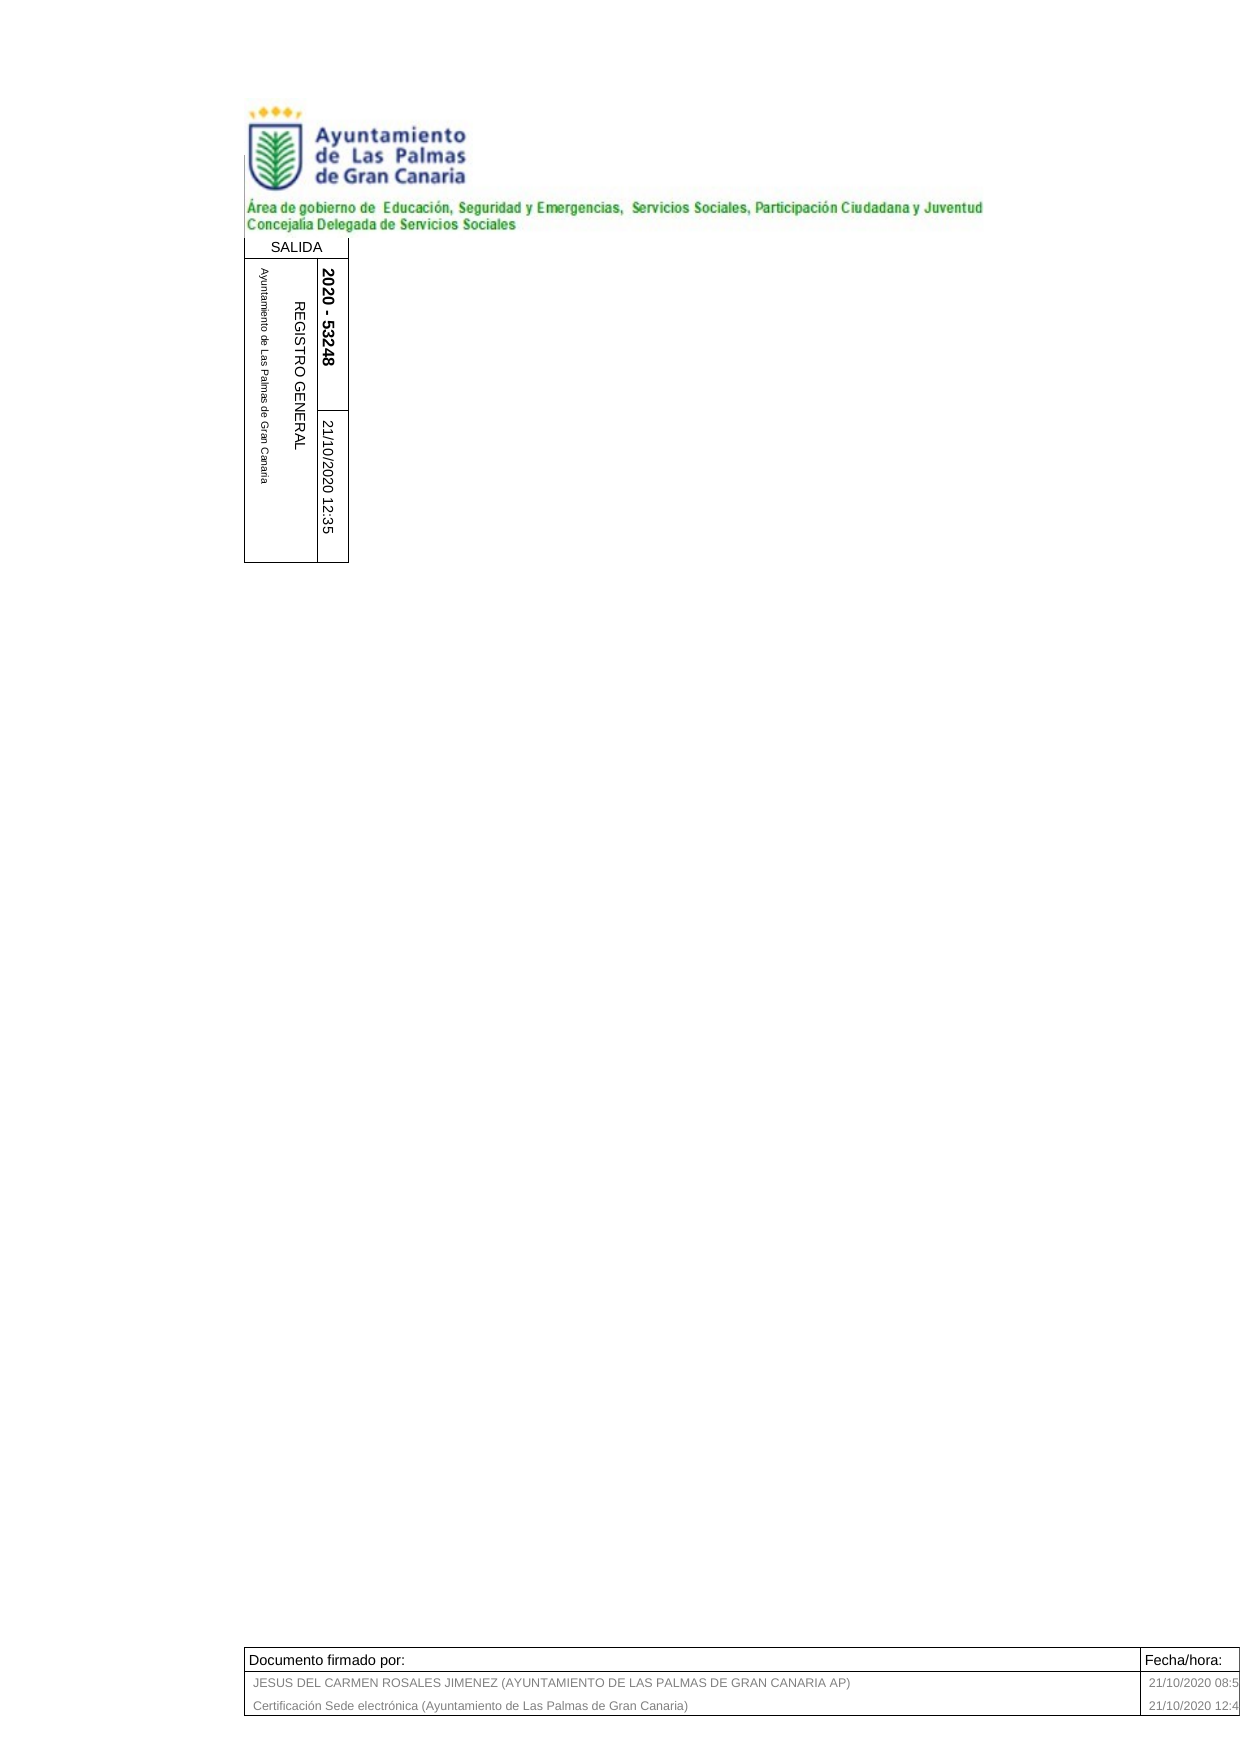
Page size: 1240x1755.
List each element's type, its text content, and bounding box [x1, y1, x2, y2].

table_cell [245, 259, 317, 562]
table_header SALIDA [245, 238, 348, 258]
table_cell [318, 259, 348, 410]
table_cell [318, 411, 348, 562]
